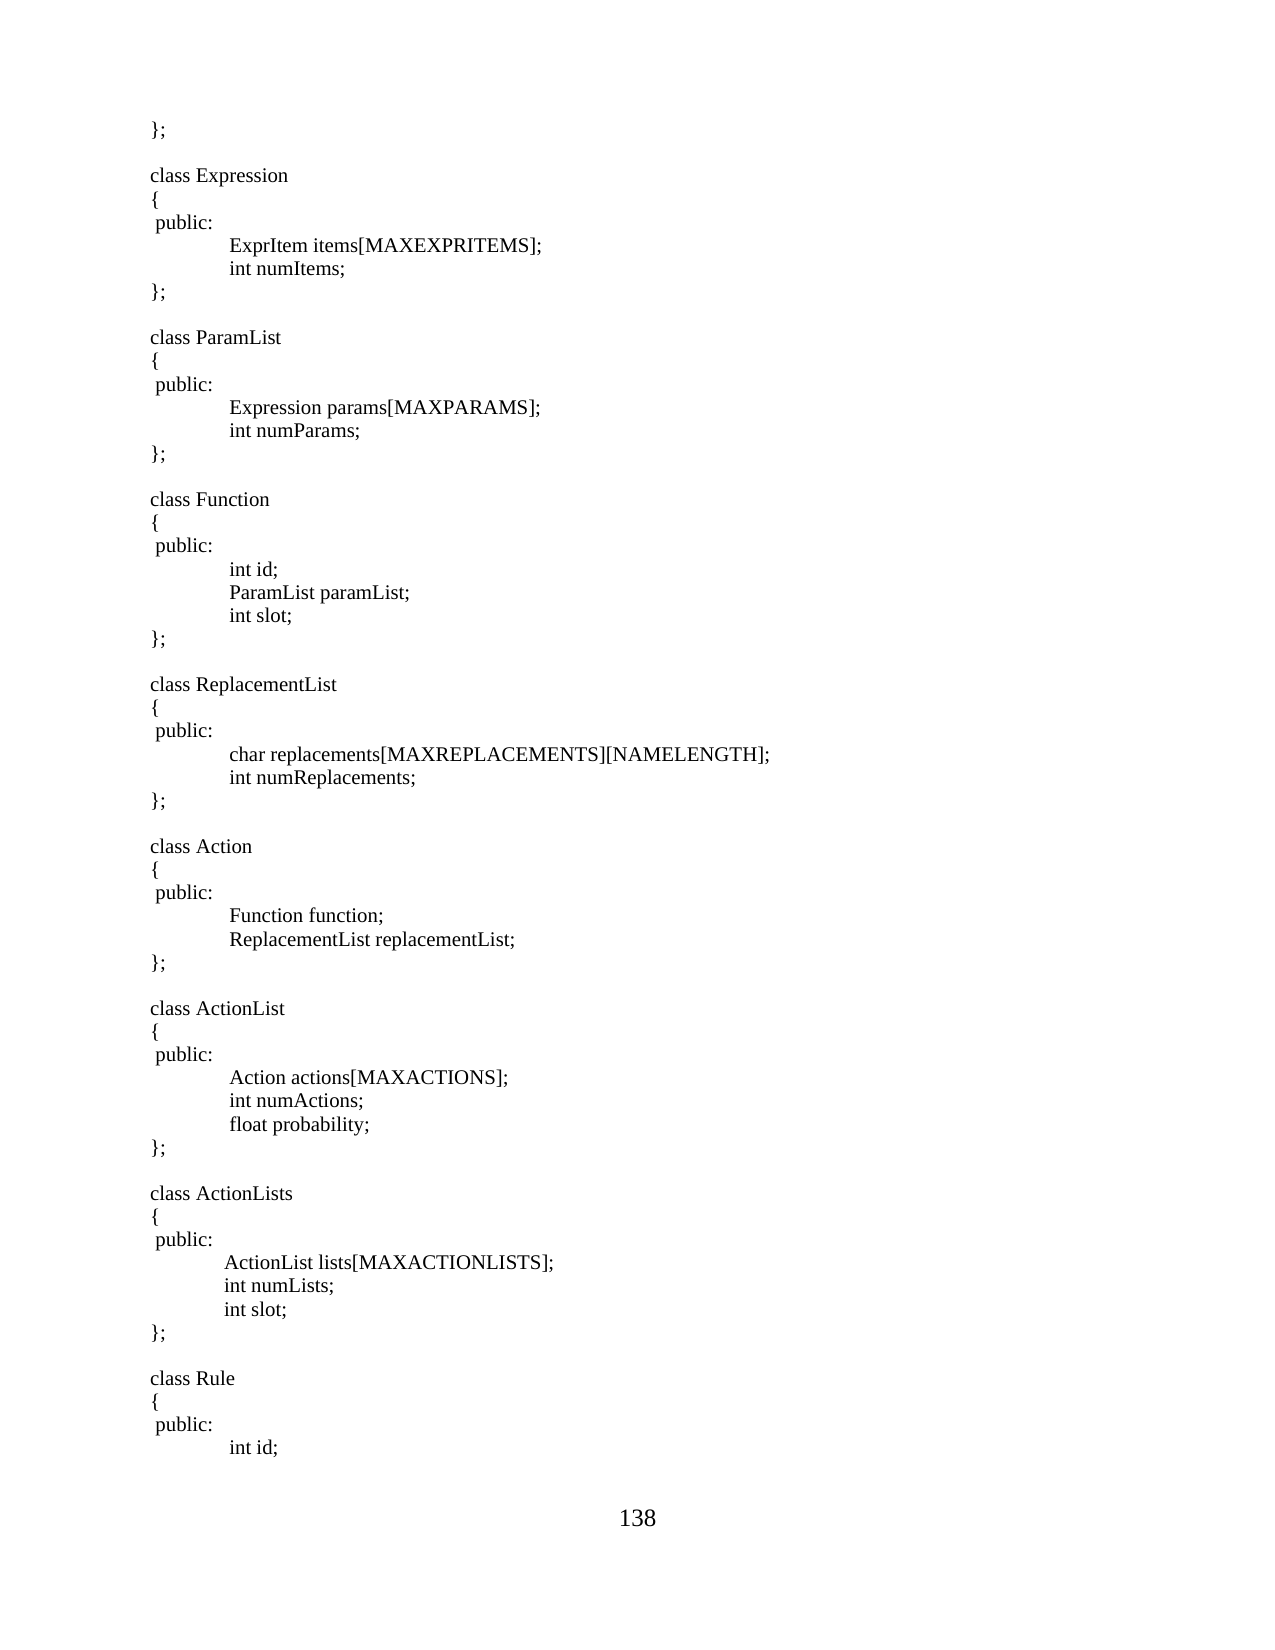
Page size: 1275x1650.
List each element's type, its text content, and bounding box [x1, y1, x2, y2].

text }; [150, 280, 1125, 303]
text int slot; [150, 1297, 1125, 1321]
text { [150, 696, 1125, 719]
text int numLists; [150, 1274, 1125, 1297]
text Action actions[MAXACTIONS]; [150, 1066, 1125, 1089]
text }; [150, 442, 1125, 465]
text }; [150, 118, 1125, 141]
text int id; [150, 1436, 1125, 1459]
text }; [150, 951, 1125, 974]
text class Function [150, 488, 1125, 511]
text int slot; [150, 604, 1125, 627]
text Expression params[MAXPARAMS]; [150, 396, 1125, 419]
text class Rule [150, 1367, 1125, 1390]
text class Action [150, 835, 1125, 858]
text { [150, 349, 1125, 372]
text ParamList paramList; [150, 581, 1125, 604]
text class ActionList [150, 997, 1125, 1020]
text { [150, 1205, 1125, 1228]
text ActionList lists[MAXACTIONLISTS]; [150, 1251, 1125, 1274]
text int numReplacements; [150, 766, 1125, 789]
text ExprItem items[MAXEXPRITEMS]; [150, 234, 1125, 257]
text public: [150, 534, 1125, 557]
text }; [150, 1321, 1125, 1344]
text char replacements[MAXREPLACEMENTS][NAMELENGTH]; [150, 742, 1125, 766]
text { [150, 858, 1125, 881]
text int id; [150, 557, 1125, 581]
text class ReplacementList [150, 673, 1125, 696]
text }; [150, 1136, 1125, 1159]
text float probability; [150, 1112, 1125, 1136]
text Function function; [150, 904, 1125, 927]
text { [150, 187, 1125, 211]
text int numActions; [150, 1089, 1125, 1112]
text public: [150, 1413, 1125, 1436]
text class ParamList [150, 326, 1125, 349]
text { [150, 1020, 1125, 1043]
text }; [150, 627, 1125, 650]
text public: [150, 719, 1125, 742]
text ReplacementList replacementList; [150, 927, 1125, 951]
text { [150, 1390, 1125, 1413]
text public: [150, 1043, 1125, 1066]
text { [150, 511, 1125, 534]
text int numItems; [150, 257, 1125, 280]
text class ActionLists [150, 1182, 1125, 1205]
text public: [150, 881, 1125, 904]
text public: [150, 211, 1125, 234]
text public: [150, 1228, 1125, 1251]
text class Expression [150, 164, 1125, 187]
text }; [150, 789, 1125, 812]
text public: [150, 372, 1125, 396]
text int numParams; [150, 419, 1125, 442]
